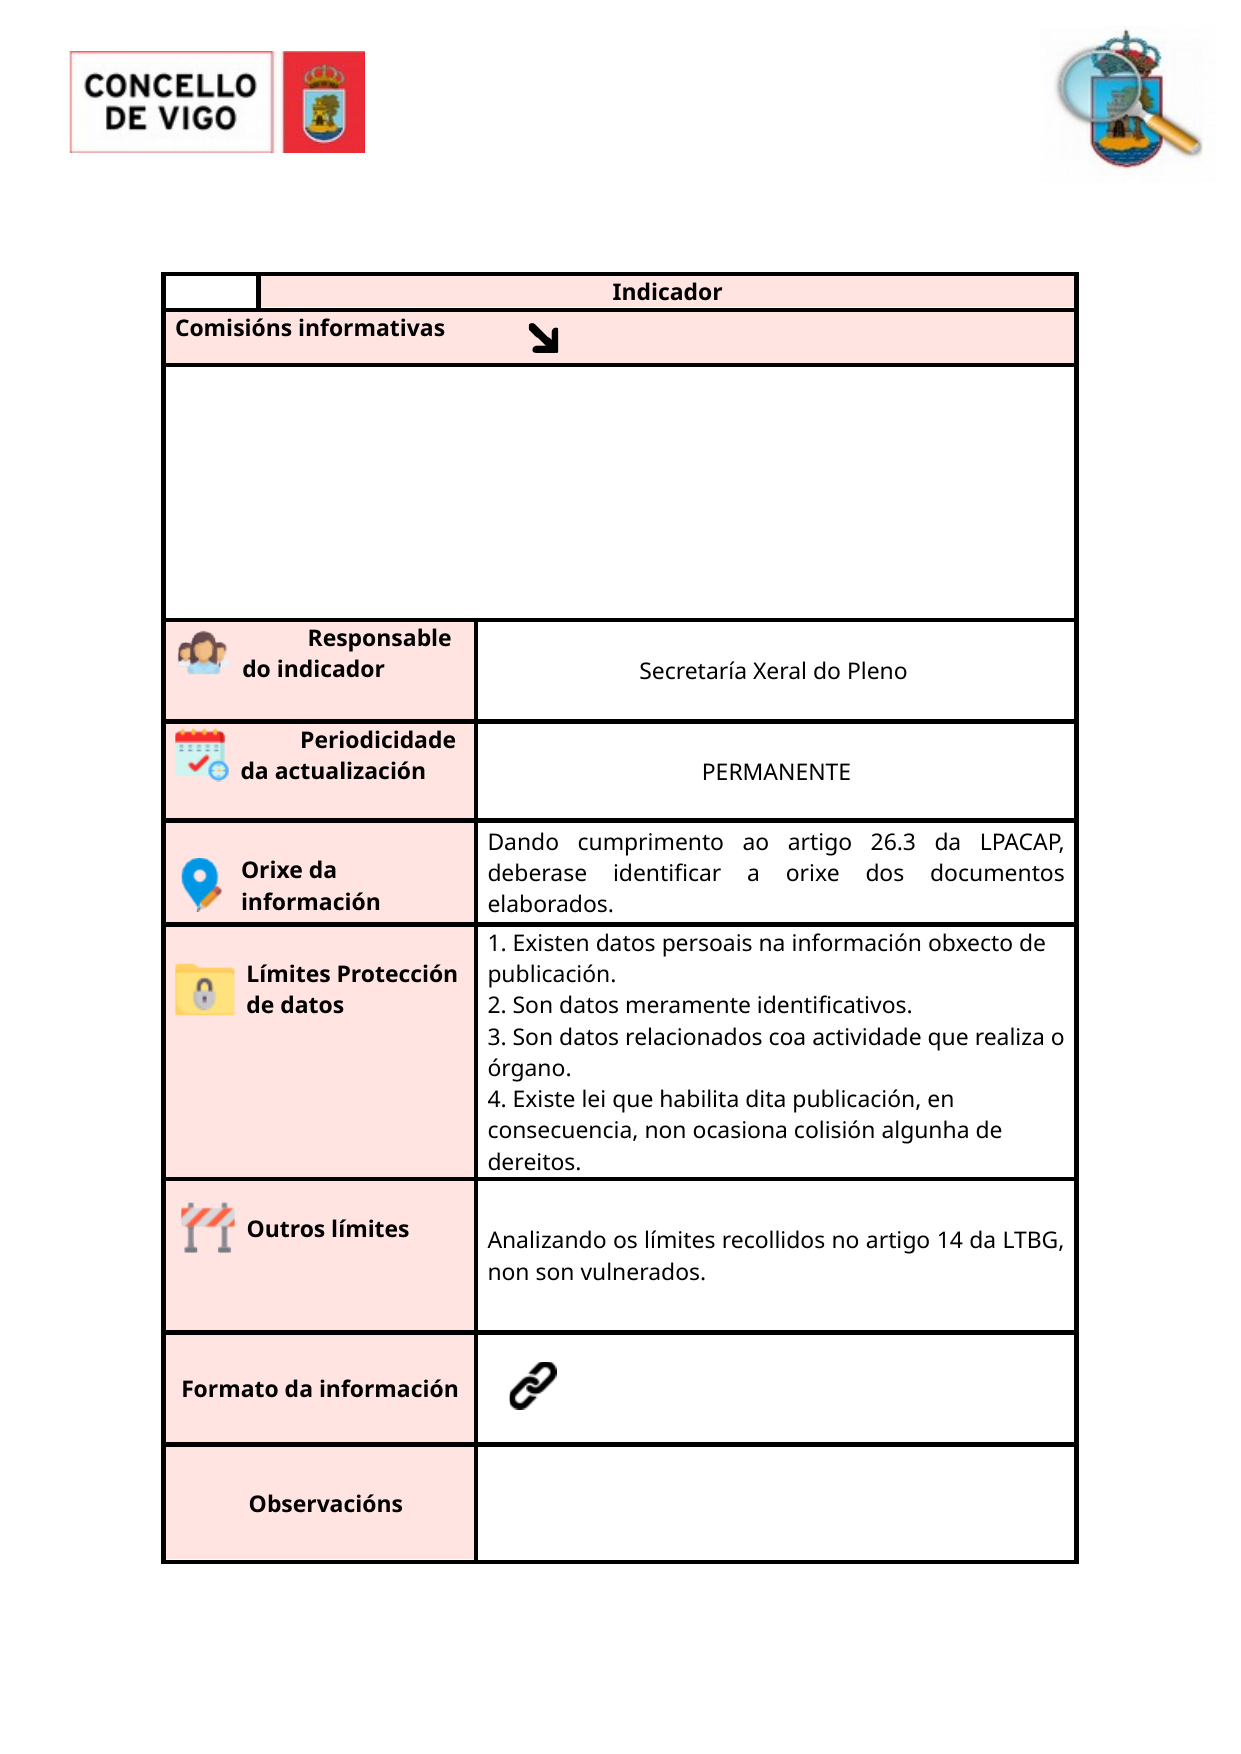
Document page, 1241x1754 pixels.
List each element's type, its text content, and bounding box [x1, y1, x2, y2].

table_cell [478, 1447, 1074, 1559]
picture [177, 626, 231, 680]
table_cell Outros límites [166, 1181, 474, 1330]
table_cell Observacións [166, 1447, 474, 1559]
table_cell Comisións informativas [166, 312, 1074, 363]
picture [193, 870, 207, 882]
table_cell Orixe da información [166, 823, 474, 922]
picture [175, 858, 229, 912]
table_cell [478, 1335, 1074, 1442]
table_cell [166, 367, 1074, 617]
picture [1040, 26, 1218, 186]
table_cell Formato da información [166, 1335, 474, 1442]
table_cell Secretaría Xeral do Pleno [478, 622, 1074, 719]
table_header [166, 276, 256, 307]
picture [181, 1201, 235, 1255]
table_cell PERMANENTE [478, 724, 1074, 818]
table_cell Responsable do indicador [166, 622, 474, 719]
table_cell 1. Existen datos persoais na información obxecto de publicación. 2. Son datos meramente identificativos. 3. Son datos relacionados coa actividade que realiza o órgano. 4. Existe lei que habilita dita publicación, en consecuencia, non ocasiona colisión algunha de dereitos. [478, 927, 1074, 1177]
table_cell Límites Protección de datos [166, 927, 474, 1177]
picture [509, 1362, 557, 1410]
picture [528, 323, 559, 353]
table_cell Periodicidade da actualización [166, 724, 474, 818]
picture [69, 51, 365, 153]
table_cell Analizando os límites recollidos no artigo 14 da LTBG, non son vulnerados. [478, 1181, 1074, 1330]
table_cell Dando cumprimento ao artigo 26.3 da LPACAP, deberase identificar a orixe dos documentos elaborados. [478, 823, 1074, 922]
table_header Indicador [261, 276, 1074, 307]
picture [175, 960, 235, 1020]
picture [175, 728, 229, 782]
